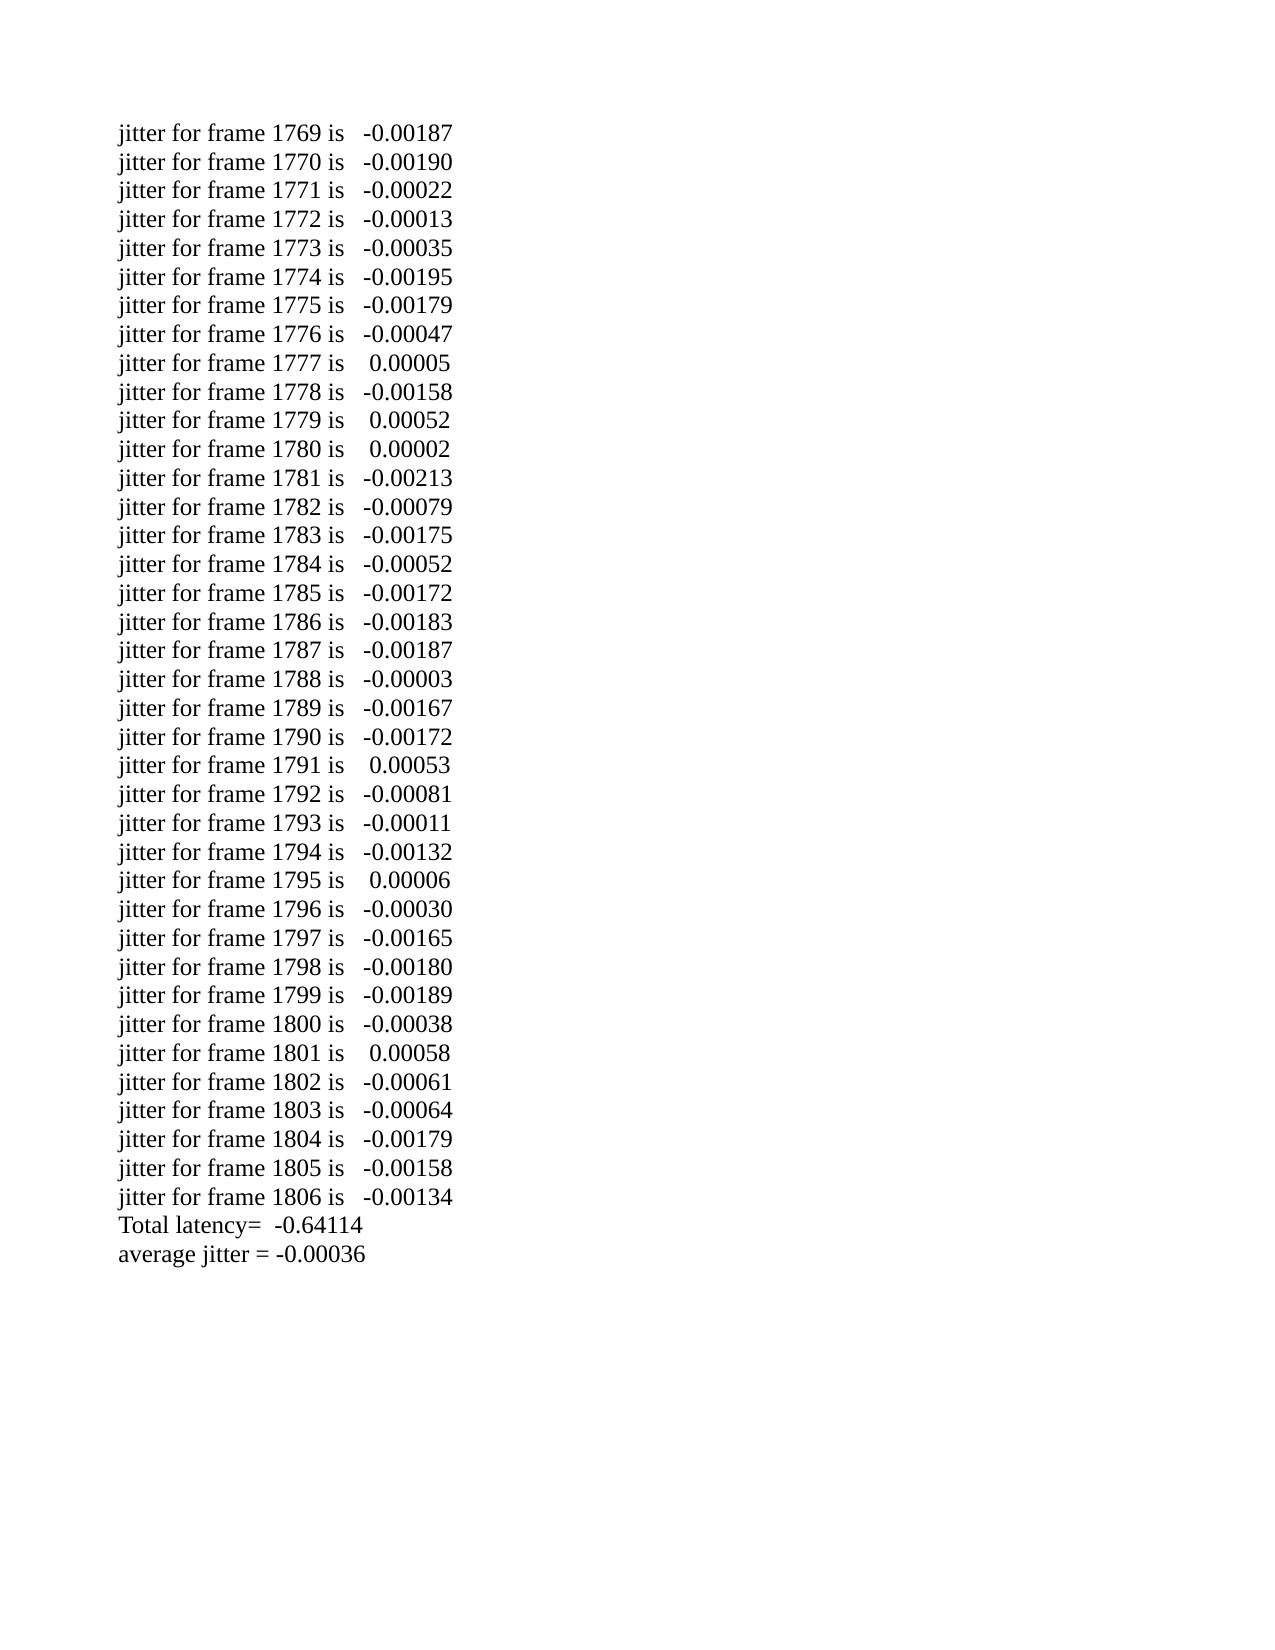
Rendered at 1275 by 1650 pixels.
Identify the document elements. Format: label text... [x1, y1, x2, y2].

text jitter for frame 1801 is 0.00058 [118, 1038, 1157, 1067]
text jitter for frame 1803 is -0.00064 [118, 1096, 1157, 1124]
text jitter for frame 1774 is -0.00195 [118, 262, 1157, 291]
text jitter for frame 1775 is -0.00179 [118, 291, 1157, 319]
text jitter for frame 1798 is -0.00180 [118, 952, 1157, 981]
text jitter for frame 1784 is -0.00052 [118, 549, 1157, 578]
text jitter for frame 1805 is -0.00158 [118, 1153, 1157, 1182]
text jitter for frame 1793 is -0.00011 [118, 808, 1157, 837]
text jitter for frame 1787 is -0.00187 [118, 636, 1157, 664]
text jitter for frame 1777 is 0.00005 [118, 348, 1157, 377]
text jitter for frame 1773 is -0.00035 [118, 233, 1157, 262]
text jitter for frame 1792 is -0.00081 [118, 779, 1157, 808]
text jitter for frame 1778 is -0.00158 [118, 377, 1157, 406]
text jitter for frame 1799 is -0.00189 [118, 981, 1157, 1009]
text jitter for frame 1772 is -0.00013 [118, 204, 1157, 233]
text jitter for frame 1804 is -0.00179 [118, 1124, 1157, 1153]
text jitter for frame 1806 is -0.00134 [118, 1182, 1157, 1211]
text jitter for frame 1794 is -0.00132 [118, 837, 1157, 866]
text jitter for frame 1788 is -0.00003 [118, 664, 1157, 693]
text jitter for frame 1786 is -0.00183 [118, 607, 1157, 636]
text jitter for frame 1797 is -0.00165 [118, 923, 1157, 952]
text jitter for frame 1790 is -0.00172 [118, 722, 1157, 751]
text jitter for frame 1781 is -0.00213 [118, 463, 1157, 492]
text jitter for frame 1802 is -0.00061 [118, 1067, 1157, 1096]
text jitter for frame 1800 is -0.00038 [118, 1009, 1157, 1038]
text jitter for frame 1785 is -0.00172 [118, 578, 1157, 607]
text jitter for frame 1779 is 0.00052 [118, 406, 1157, 434]
text jitter for frame 1795 is 0.00006 [118, 866, 1157, 894]
text jitter for frame 1776 is -0.00047 [118, 319, 1157, 348]
text Total latency= -0.64114 [118, 1211, 1157, 1239]
text jitter for frame 1789 is -0.00167 [118, 693, 1157, 722]
text jitter for frame 1791 is 0.00053 [118, 751, 1157, 779]
text jitter for frame 1770 is -0.00190 [118, 147, 1157, 176]
text jitter for frame 1780 is 0.00002 [118, 434, 1157, 463]
text jitter for frame 1769 is -0.00187 [118, 118, 1157, 147]
text jitter for frame 1771 is -0.00022 [118, 176, 1157, 204]
text jitter for frame 1796 is -0.00030 [118, 894, 1157, 923]
text average jitter = -0.00036 [118, 1239, 1157, 1268]
text jitter for frame 1783 is -0.00175 [118, 521, 1157, 549]
text jitter for frame 1782 is -0.00079 [118, 492, 1157, 521]
